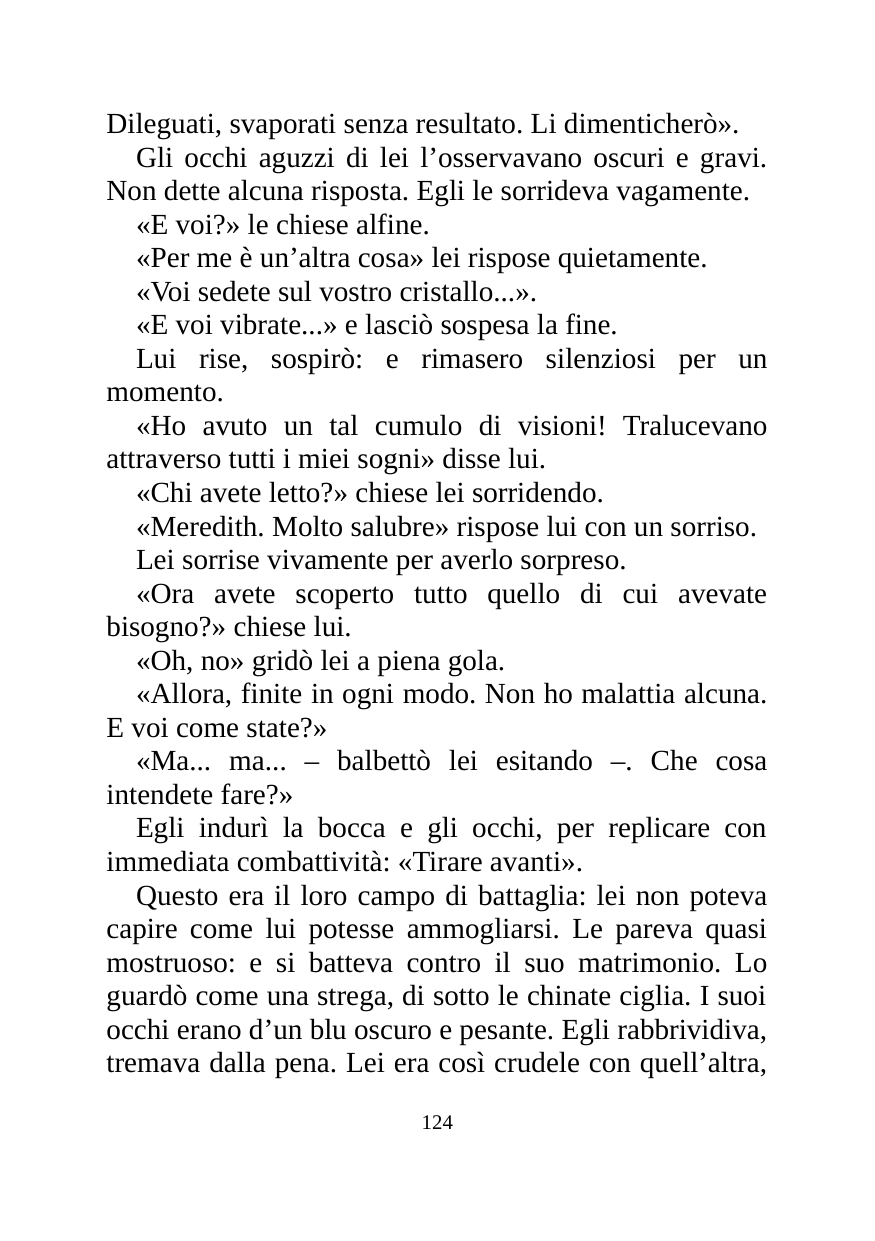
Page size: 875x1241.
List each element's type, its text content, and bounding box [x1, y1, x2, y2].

text «Allora, finite in ogni modo. Non ho malattia alcuna. E voi come state?» [106, 676, 768, 743]
text «Voi sedete sul vostro cristallo...». [106, 274, 768, 307]
text Gli occhi aguzzi di lei l’osservavano oscuri e gravi. Non dette alcuna risposta. Egli le sorrideva vagamente. [106, 140, 768, 207]
text «E voi vibrate...» e lasciò sospesa la fine. [106, 307, 768, 341]
text Questo era il loro campo di battaglia: lei non poteva capire come lui potesse ammogliarsi. Le pareva quasi mostruoso: e si batteva contro il suo matrimonio. Lo guardò come una strega, di sotto le chinate ciglia. I suoi occhi erano d’un blu oscuro e pesante. Egli rabbrividiva, tremava dalla pena. Lei era così crudele con quell’altra, [106, 878, 768, 1079]
text Dileguati, svaporati senza resultato. Li dimenticherò». [106, 106, 768, 140]
text «Ora avete scoperto tutto quello di cui avevate bisogno?» chiese lui. [106, 576, 768, 643]
text «Ho avuto un tal cumulo di visioni! Tralucevano attraverso tutti i miei sogni» disse lui. [106, 408, 768, 475]
text Lui rise, sospirò: e rimasero silenziosi per un momento. [106, 341, 768, 408]
text «Meredith. Molto salubre» rispose lui con un sorriso. [106, 509, 768, 542]
text «Per me è un’altra cosa» lei rispose quietamente. [106, 240, 768, 274]
text «Ma... ma... – balbettò lei esitando –. Che cosa intendete fare?» [106, 743, 768, 811]
text Lei sorrise vivamente per averlo sorpreso. [106, 542, 768, 576]
text «E voi?» le chiese alfine. [106, 207, 768, 240]
text «Oh, no» gridò lei a piena gola. [106, 643, 768, 676]
text «Chi avete letto?» chiese lei sorridendo. [106, 475, 768, 509]
text Egli indurì la bocca e gli occhi, per replicare con immediata combattività: «Tirare avanti». [106, 811, 768, 878]
